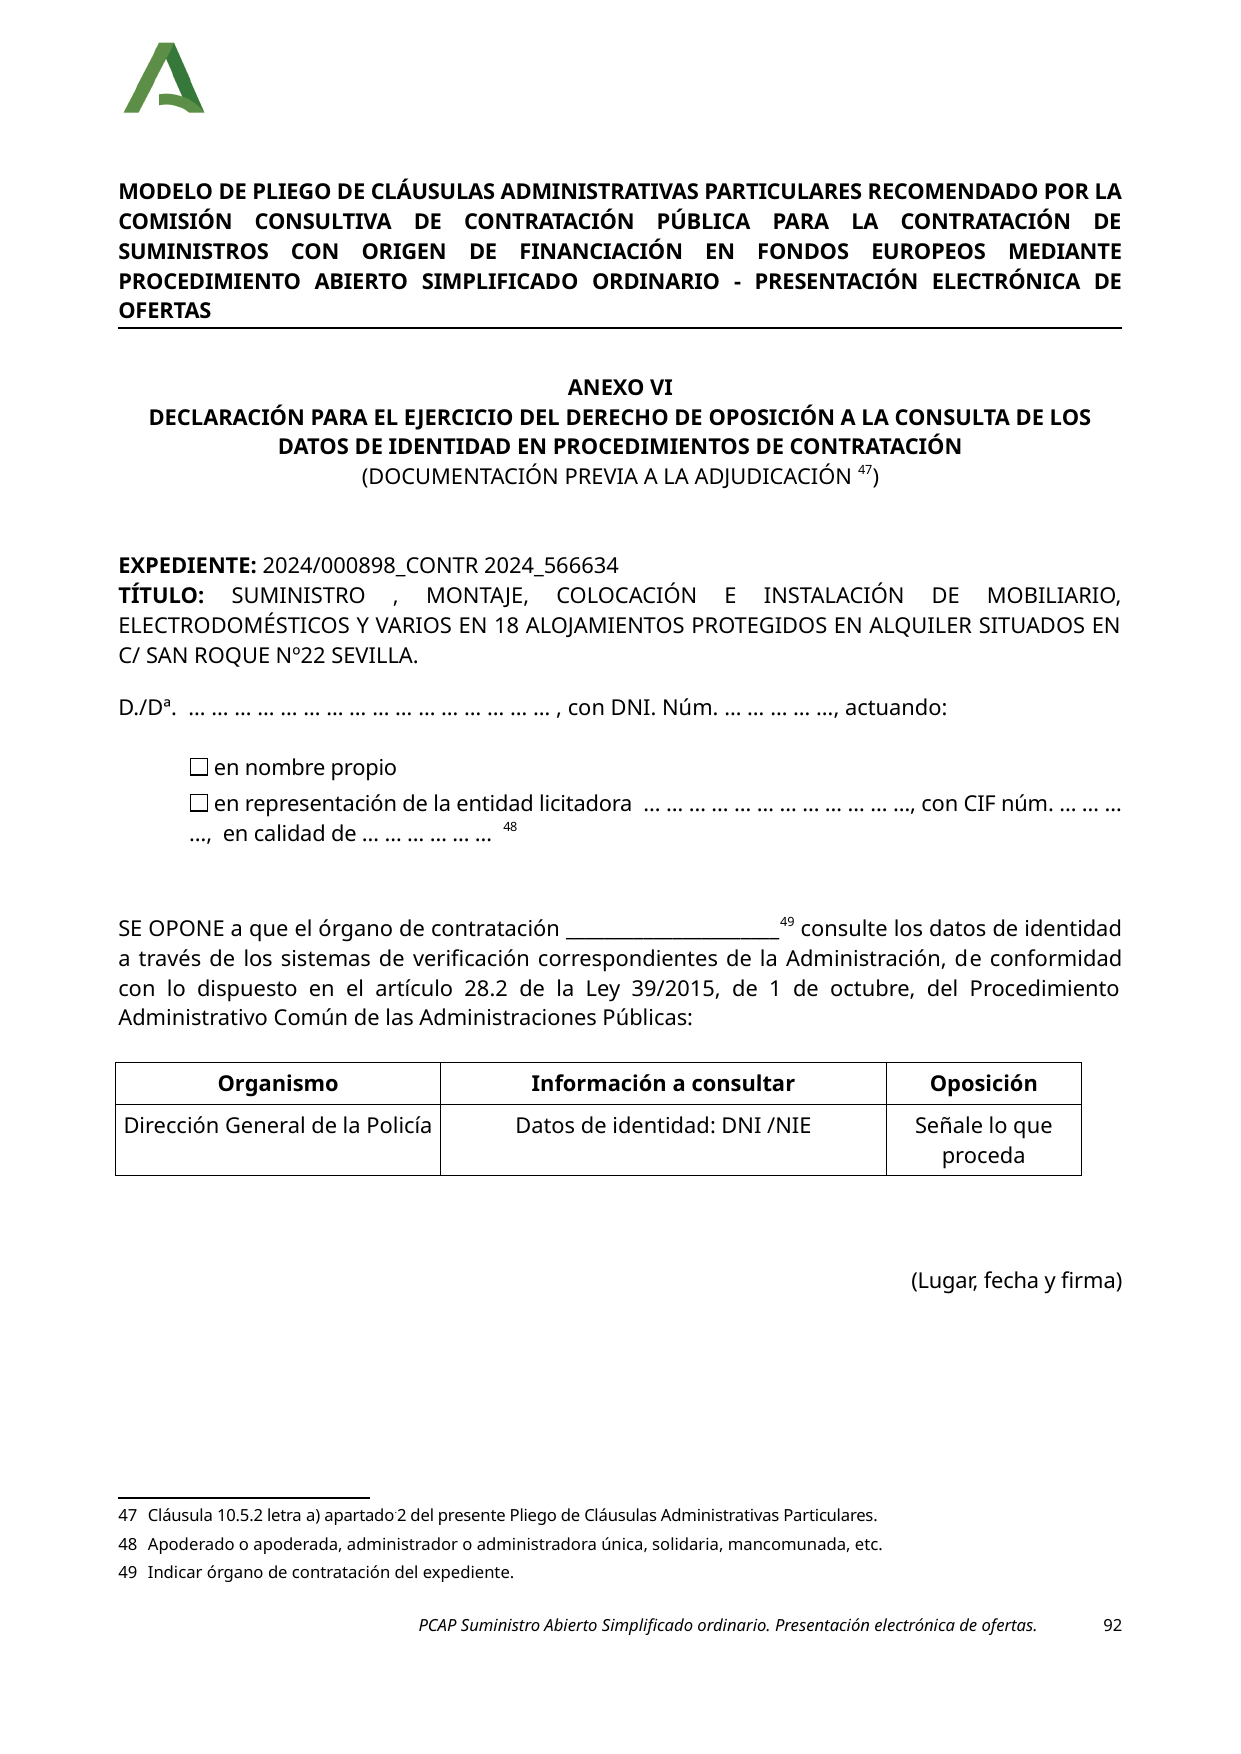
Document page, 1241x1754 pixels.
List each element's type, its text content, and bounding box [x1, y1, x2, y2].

text EXPEDIENTE: 2024/000898_CONTR 2024_566634 [118, 551, 1122, 580]
text SE OPONE a que el órgano de contratación ______________________ consulte los datos de identidad a través de los sistemas de verificación correspondientes de la Administración, de conformidad con lo dispuesto en el artículo 28.2 de la Ley 39/2015, de 1 de octubre, del Procedimiento Administrativo Común de las Administraciones Públicas: [118, 913, 1122, 1032]
text D./Dª. … … … … … … … … … … … … … … … … , con DNI. Núm. … … … … …, actuando: [118, 692, 1122, 722]
text (Lugar, fecha y firma) [118, 1265, 1122, 1295]
text ANEXO VI [118, 372, 1122, 402]
text MODELO DE PLIEGO DE CLÁUSULAS ADMINISTRATIVAS PARTICULARES RECOMENDADO POR LA COMISIÓN CONSULTIVA DE CONTRATACIÓN PÚBLICA PARA LA CONTRATACIÓN DE SUMINISTROS CON ORIGEN DE FINANCIACIÓN EN FONDOS EUROPEOS MEDIANTE PROCEDIMIENTO ABIERTO SIMPLIFICADO ORDINARIO - PRESENTACIÓN ELECTRÓNICA DE OFERTAS [118, 176, 1122, 327]
text Cláusula 10.5.2 letra a) apartado.2 del presente Pliego de Cláusulas Administrativas Particulares. [118, 1504, 1122, 1526]
table_cell Datos de identidad: DNI /NIE [441, 1105, 886, 1175]
text TÍTULO: SUMINISTRO , MONTAJE, COLOCACIÓN E INSTALACIÓN DE MOBILIARIO, ELECTRODOMÉSTICOS Y VARIOS EN 18 ALOJAMIENTOS PROTEGIDOS EN ALQUILER SITUADOS EN C/ SAN ROQUE Nº22 SEVILLA. [118, 580, 1122, 670]
text en nombre propio [189, 752, 1122, 782]
text Indicar órgano de contratación del expediente. [118, 1561, 1122, 1584]
text en representación de la entidad licitadora … … … … … … … … … … … …, con CIF núm. … … … …, en calidad de … … … … … … [189, 788, 1122, 847]
text Apoderado o apoderada, administrador o administradora única, solidaria, mancomunada, etc. [118, 1532, 1122, 1555]
table_header Organismo [116, 1063, 440, 1104]
text DECLARACIÓN PARA EL EJERCICIO DEL DERECHO DE OPOSICIÓN A LA CONSULTA DE LOS DATOS DE IDENTIDAD EN PROCEDIMIENTOS DE CONTRATACIÓN [118, 402, 1122, 461]
table_header Oposición [887, 1063, 1081, 1104]
table_cell Dirección General de la Policía [116, 1105, 440, 1175]
table_cell Señale lo que proceda [887, 1105, 1081, 1175]
table_header Información a consultar [441, 1063, 886, 1104]
picture [119, 38, 209, 117]
text (DOCUMENTACIÓN PREVIA A LA ADJUDICACIÓN ) [118, 461, 1122, 491]
